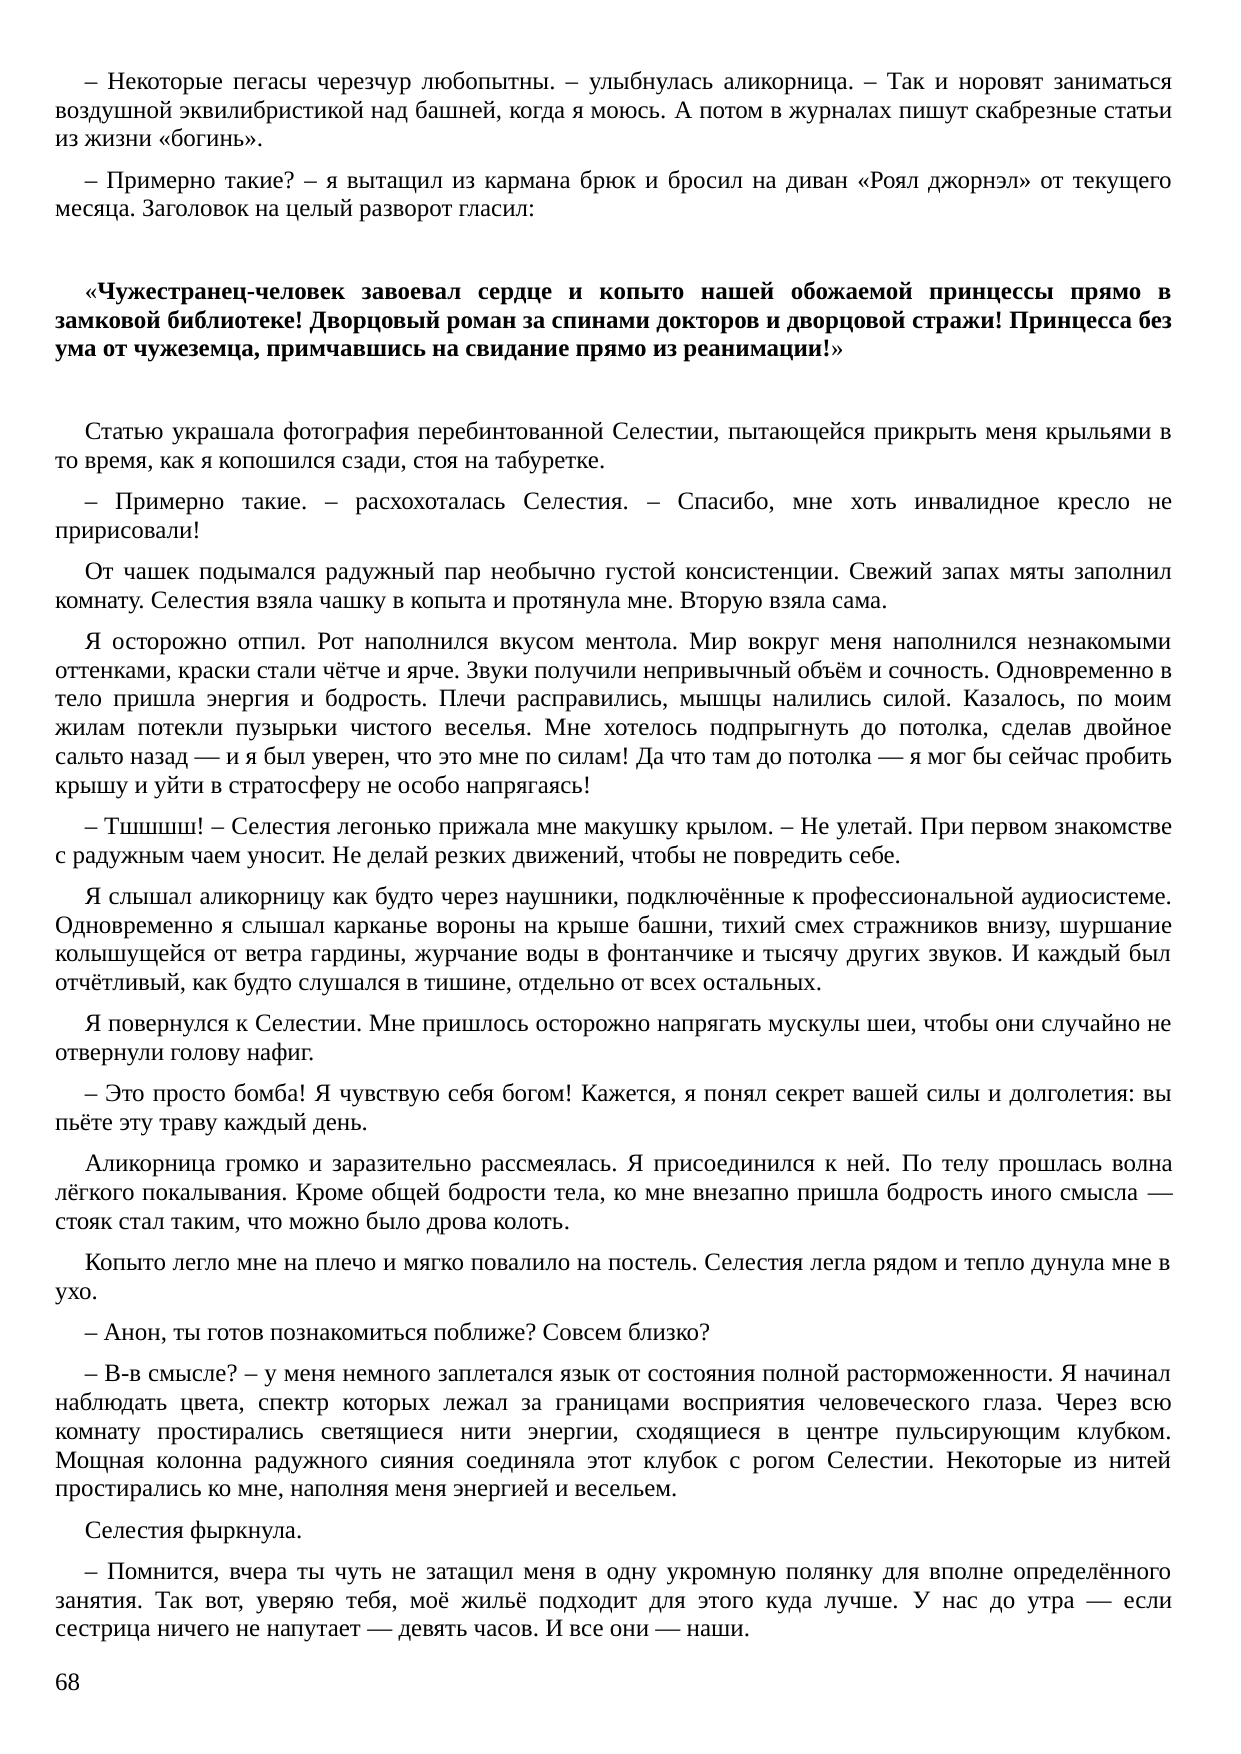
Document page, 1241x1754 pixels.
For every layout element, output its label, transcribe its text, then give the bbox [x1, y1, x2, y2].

text – Примерно такие. – расхохоталась Селестия. – Спасибо, мне хоть инвалидное кресло не пририсовали! [55, 486, 1173, 543]
text – Некоторые пегасы черезчур любопытны. – улыбнулась аликорница. – Так и норовят заниматься воздушной эквилибристикой над башней, когда я моюсь. А потом в журналах пишут скабрезные статьи из жизни «богинь». [55, 66, 1173, 152]
text От чашек подымался радужный пар необычно густой консистенции. Свежий запах мяты заполнил комнату. Селестия взяла чашку в копыта и протянула мне. Вторую взяла сама. [55, 556, 1173, 613]
text – Это просто бомба! Я чувствую себя богом! Кажется, я понял секрет вашей силы и долголетия: вы пьёте эту траву каждый день. [55, 1078, 1173, 1136]
text Селестия фыркнула. [55, 1515, 1173, 1543]
text – Тшшшш! – Селестия легонько прижала мне макушку крылом. – Не улетай. При первом знакомстве с радужным чаем уносит. Не делай резких движений, чтобы не повредить себе. [55, 811, 1173, 868]
text Копыто легло мне на плечо и мягко повалило на постель. Селестия легла рядом и тепло дунула мне в ухо. [55, 1247, 1173, 1305]
text Я осторожно отпил. Рот наполнился вкусом ментола. Мир вокруг меня наполнился незнакомыми оттенками, краски стали чётче и ярче. Звуки получили непривычный объём и сочность. Одновременно в тело пришла энергия и бодрость. Плечи расправились, мышцы налились силой. Казалось, по моим жилам потекли пузырьки чистого веселья. Мне хотелось подпрыгнуть до потолка, сделав двойное сальто назад — и я был уверен, что это мне по силам! Да что там до потолка — я мог бы сейчас пробить крышу и уйти в стратосферу не особо напрягаясь! [55, 626, 1173, 798]
text Аликорница громко и заразительно рассмеялась. Я присоединился к ней. По телу прошлась волна лёгкого покалывания. Кроме общей бодрости тела, ко мне внезапно пришла бодрость иного смысла — стояк стал таким, что можно было дрова колоть. [55, 1148, 1173, 1235]
text – В-в смысле? – у меня немного заплетался язык от состояния полной расторможенности. Я начинал наблюдать цвета, спектр которых лежал за границами восприятия человеческого глаза. Через всю комнату простирались светящиеся нити энергии, сходящиеся в центре пульсирующим клубком. Мощная колонна радужного сияния соединяла этот клубок с рогом Селестии. Некоторые из нитей простирались ко мне, наполняя меня энергией и весельем. [55, 1358, 1173, 1502]
text Я слышал аликорницу как будто через наушники, подключённые к профессиональной аудиосистеме. Одновременно я слышал карканье вороны на крыше башни, тихий смех стражников внизу, шуршание колышущейся от ветра гардины, журчание воды в фонтанчике и тысячу других звуков. И каждый был отчётливый, как будто слушался в тишине, отдельно от всех остальных. [55, 881, 1173, 996]
text Я повернулся к Селестии. Мне пришлось осторожно напрягать мускулы шеи, чтобы они случайно не отвернули голову нафиг. [55, 1008, 1173, 1066]
text – Анон, ты готов познакомиться поближе? Совсем близко? [55, 1317, 1173, 1346]
text – Помнится, вчера ты чуть не затащил меня в одну укромную полянку для вполне определённого занятия. Так вот, уверяю тебя, моё жильё подходит для этого куда лучше. У нас до утра — если сестрица ничего не напутает — девять часов. И все они — наши. [55, 1556, 1173, 1642]
text «Чужестранец-человек завоевал сердце и копыто нашей обожаемой принцессы прямо в замковой библиотеке! Дворцовый роман за спинами докторов и дворцовой стражи! Принцесса без ума от чужеземца, примчавшись на свидание прямо из реанимации!» [55, 276, 1173, 362]
text – Примерно такие? – я вытащил из кармана брюк и бросил на диван «Роял джорнэл» от текущего месяца. Заголовок на целый разворот гласил: [55, 165, 1173, 222]
text Статью украшала фотография перебинтованной Селестии, пытающейся прикрыть меня крыльями в то время, как я копошился сзади, стоя на табуретке. [55, 416, 1173, 473]
